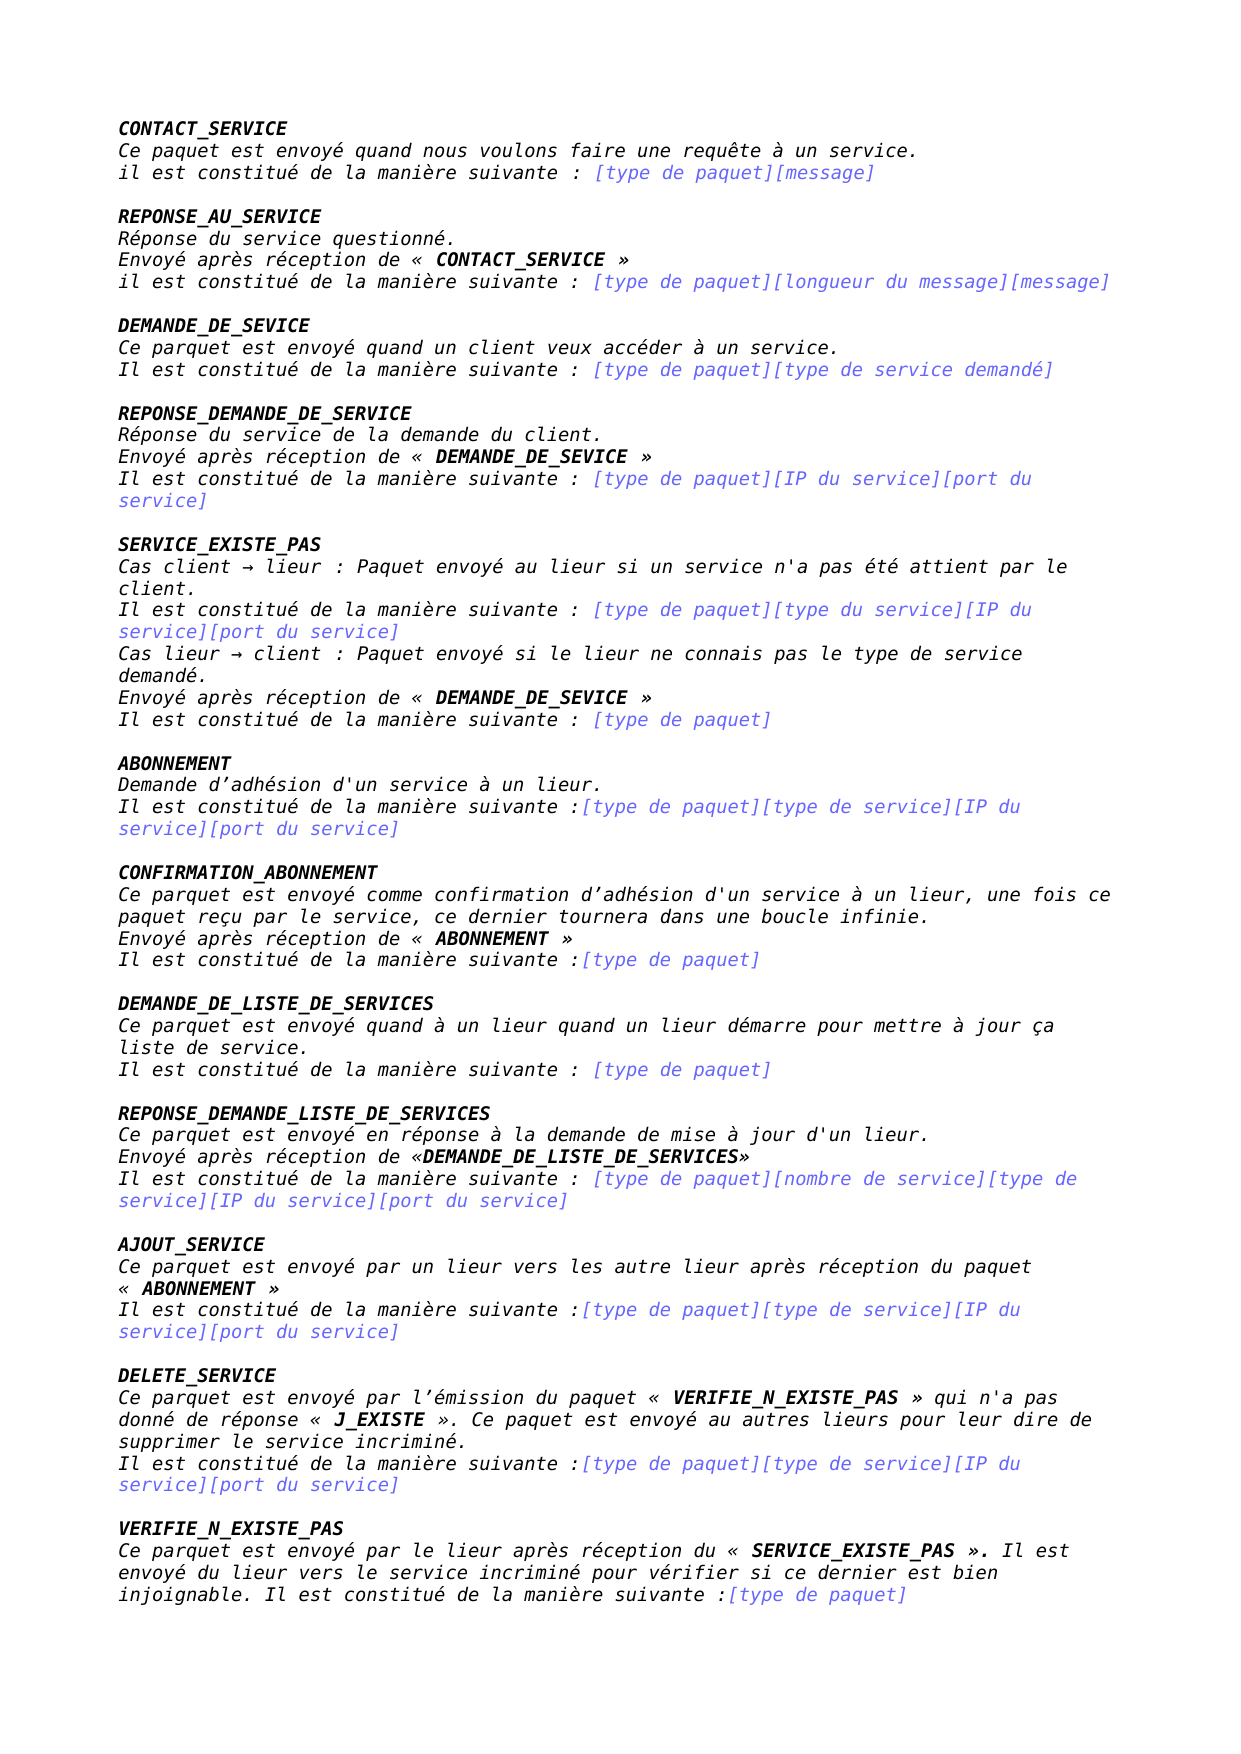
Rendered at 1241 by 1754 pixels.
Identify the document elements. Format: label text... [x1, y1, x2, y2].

text il est constitué de la manière suivante : [type de paquet][message] [118, 162, 1122, 184]
text Envoyé après réception de « ABONNEMENT » [118, 927, 1122, 949]
text Il est constitué de la manière suivante :[type de paquet][type de service][IP du service][port du service] [118, 796, 1122, 840]
text Il est constitué de la manière suivante : [type de paquet][nombre de service][type de service][IP du service][port du service] [118, 1168, 1122, 1212]
text Envoyé après réception de « DEMANDE_DE_SEVICE » [118, 446, 1122, 468]
text CONFIRMATION_ABONNEMENT [118, 862, 1122, 884]
text Envoyé après réception de « CONTACT_SERVICE » [118, 249, 1122, 271]
text Demande d’adhésion d'un service à un lieur. [118, 774, 1122, 796]
text Il est constitué de la manière suivante :[type de paquet][type de service][IP du service][port du service] [118, 1299, 1122, 1343]
text Ce parquet est envoyé en réponse à la demande de mise à jour d'un lieur. [118, 1124, 1122, 1146]
text Réponse du service questionné. [118, 227, 1122, 249]
text DEMANDE_DE_LISTE_DE_SERVICES [118, 993, 1122, 1015]
text VERIFIE_N_EXISTE_PAS [118, 1518, 1122, 1540]
text Ce parquet est envoyé quand un client veux accéder à un service. [118, 337, 1122, 359]
text Ce parquet est envoyé par un lieur vers les autre lieur après réception du paquet « ABONNEMENT » [118, 1256, 1122, 1299]
text CONTACT_SERVICE [118, 118, 1122, 140]
text REPONSE_DEMANDE_DE_SERVICE [118, 402, 1122, 424]
text REPONSE_AU_SERVICE [118, 206, 1122, 227]
text Envoyé après réception de «DEMANDE_DE_LISTE_DE_SERVICES» [118, 1146, 1122, 1168]
text Il est constitué de la manière suivante :[type de paquet] [118, 949, 1122, 971]
text Ce parquet est envoyé par le lieur après réception du « SERVICE_EXISTE_PAS ». Il est envoyé du lieur vers le service incriminé pour vérifier si ce dernier est bien injoignable. Il est constitué de la manière suivante :[type de paquet] [118, 1540, 1122, 1606]
text Il est constitué de la manière suivante : [type de paquet] [118, 1059, 1122, 1081]
text Il est constitué de la manière suivante : [type de paquet][IP du service][port du service] [118, 468, 1122, 512]
text REPONSE_DEMANDE_LISTE_DE_SERVICES [118, 1102, 1122, 1124]
text Il est constitué de la manière suivante : [type de paquet] [118, 709, 1122, 731]
text SERVICE_EXISTE_PAS [118, 534, 1122, 556]
text AJOUT_SERVICE [118, 1234, 1122, 1256]
text ABONNEMENT [118, 752, 1122, 774]
text Il est constitué de la manière suivante :[type de paquet][type de service][IP du service][port du service] [118, 1452, 1122, 1496]
text Réponse du service de la demande du client. [118, 424, 1122, 446]
text Il est constitué de la manière suivante : [type de paquet][type de service demandé] [118, 359, 1122, 381]
text Ce parquet est envoyé quand à un lieur quand un lieur démarre pour mettre à jour ça liste de service. [118, 1015, 1122, 1059]
text DELETE_SERVICE [118, 1365, 1122, 1387]
text Ce parquet est envoyé comme confirmation d’adhésion d'un service à un lieur, une fois ce paquet reçu par le service, ce dernier tournera dans une boucle infinie. [118, 884, 1122, 927]
text Cas lieur → client : Paquet envoyé si le lieur ne connais pas le type de service demandé. [118, 643, 1122, 687]
text Il est constitué de la manière suivante : [type de paquet][type du service][IP du service][port du service] [118, 599, 1122, 643]
text Ce paquet est envoyé quand nous voulons faire une requête à un service. [118, 140, 1122, 162]
text il est constitué de la manière suivante : [type de paquet][longueur du message][message] [118, 271, 1122, 293]
text DEMANDE_DE_SEVICE [118, 315, 1122, 337]
text Cas client → lieur : Paquet envoyé au lieur si un service n'a pas été attient par le client. [118, 556, 1122, 599]
text Ce parquet est envoyé par l’émission du paquet « VERIFIE_N_EXISTE_PAS » qui n'a pas donné de réponse « J_EXISTE ». Ce paquet est envoyé au autres lieurs pour leur dire de supprimer le service incriminé. [118, 1387, 1122, 1452]
text Envoyé après réception de « DEMANDE_DE_SEVICE » [118, 687, 1122, 709]
